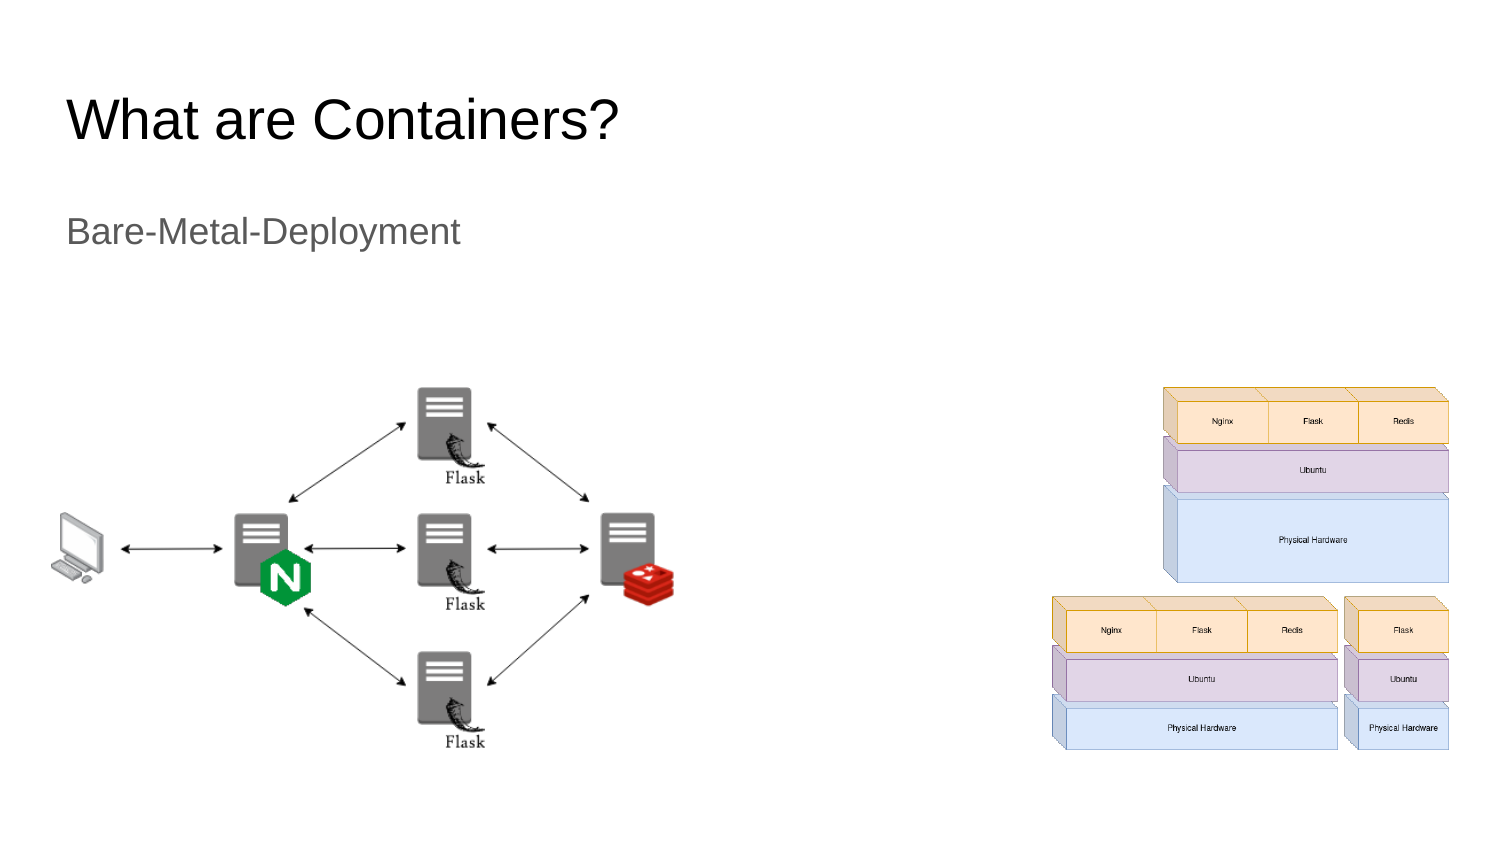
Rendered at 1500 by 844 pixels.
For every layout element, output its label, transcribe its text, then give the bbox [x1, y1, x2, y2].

picture [1052, 387, 1449, 750]
picture [51, 387, 675, 750]
title What are Containers? [51, 72, 1449, 167]
list Bare-Metal-Deployment [51, 189, 1449, 750]
